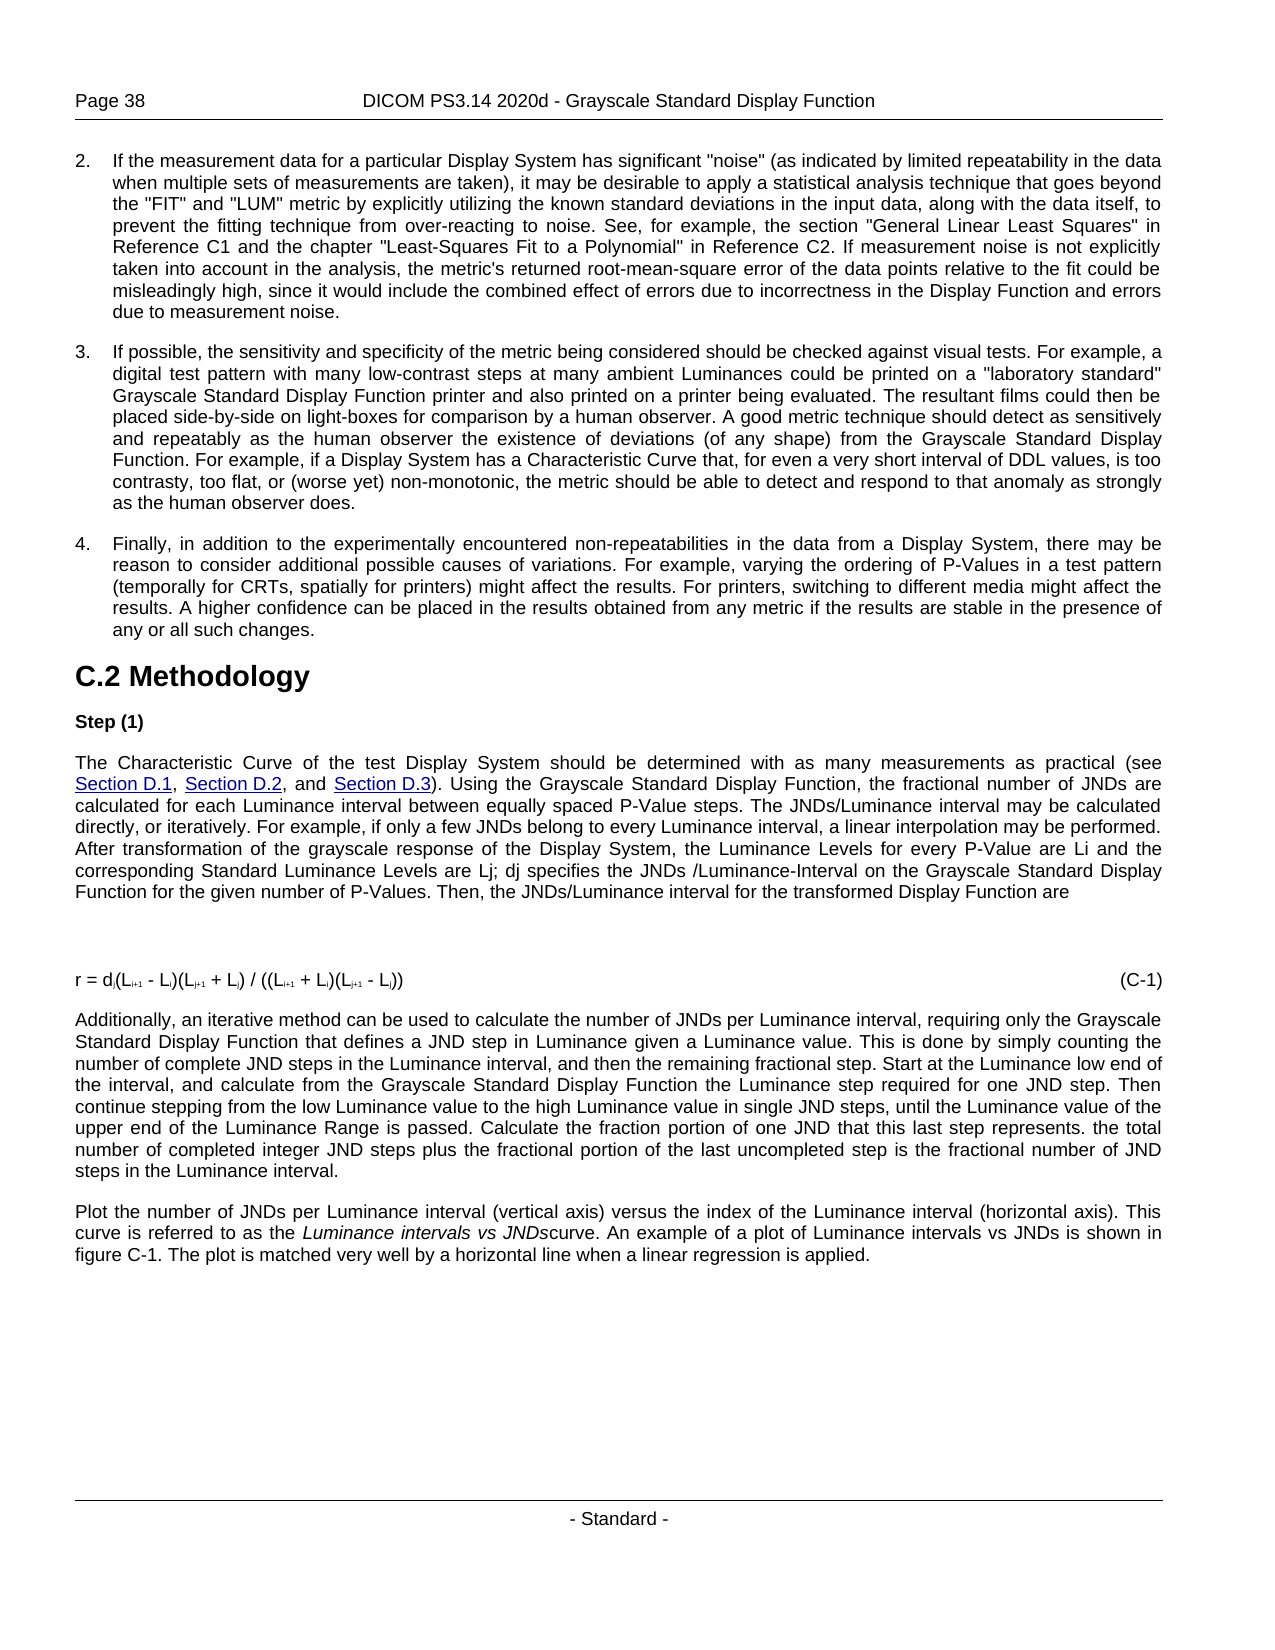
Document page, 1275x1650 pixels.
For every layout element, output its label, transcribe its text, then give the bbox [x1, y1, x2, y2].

text Additionally, an iterative method can be used to calculate the number of JNDs per Luminance interval, requiring only the Grayscale Standard Display Function that defines a JND step in Luminance given a Luminance value. This is done by simply counting the number of complete JND steps in the Luminance interval, and then the remaining fractional step. Start at the Luminance low end of the interval, and calculate from the Grayscale Standard Display Function the Luminance step required for one JND step. Then continue stepping from the low Luminance value to the high Luminance value in single JND steps, until the Luminance value of the upper end of the Luminance Range is passed. Calculate the fraction portion of one JND that this last step represents. the total number of completed integer JND steps plus the fractional portion of the last uncompleted step is the fractional number of JND steps in the Luminance interval. [75, 1009, 1162, 1182]
table_header r = dj(Li+1 - Li)(Lj+1 + Lj) / ((Li+1 + Li)(Lj+1 - Lj)) [75, 969, 1094, 990]
text The Characteristic Curve of the test Display System should be determined with as many measurements as practical (see Section D.1, Section D.2, and Section D.3). Using the Grayscale Standard Display Function, the fractional number of JNDs are calculated for each Luminance interval between equally spaced P-Value steps. The JNDs/Luminance interval may be calculated directly, or iteratively. For example, if only a few JNDs belong to every Luminance interval, a linear interpolation may be performed. After transformation of the grayscale response of the Display System, the Luminance Levels for every P-Value are Li and the corresponding Standard Luminance Levels are Lj; dj specifies the JNDs /Luminance-Interval on the Grayscale Standard Display Function for the given number of P-Values. Then, the JNDs/Luminance interval for the transformed Display Function are [75, 752, 1162, 903]
text 3. If possible, the sensitivity and specificity of the metric being considered should be checked against visual tests. For example, a digital test pattern with many low-contrast steps at many ambient Luminances could be printed on a "laboratory standard" Grayscale Standard Display Function printer and also printed on a printer being evaluated. The resultant films could then be placed side-by-side on light-boxes for comparison by a human observer. A good metric technique should detect as sensitively and repeatably as the human observer the existence of deviations (of any shape) from the Grayscale Standard Display Function. For example, if a Display System has a Characteristic Curve that, for even a very short interval of DDL values, is too contrasty, too flat, or (worse yet) non-monotonic, the metric should be able to detect and respond to that anomaly as strongly as the human observer does. [75, 341, 1162, 514]
text Step (1) [75, 711, 1162, 733]
text 4. Finally, in addition to the experimentally encountered non-repeatabilities in the data from a Display System, there may be reason to consider additional possible causes of variations. For example, varying the ordering of P-Values in a test pattern (temporally for CRTs, spatially for printers) might affect the results. For printers, switching to different media might affect the results. A higher confidence can be placed in the results obtained from any metric if the results are stable in the presence of any or all such changes. [75, 532, 1162, 640]
text Plot the number of JNDs per Luminance interval (vertical axis) versus the index of the Luminance interval (horizontal axis). This curve is referred to as the Luminance intervals vs JNDscurve. An example of a plot of Luminance intervals vs JNDs is shown in figure C-1. The plot is matched very well by a horizontal line when a linear regression is applied. [75, 1200, 1162, 1265]
text 2. If the measurement data for a particular Display System has significant "noise" (as indicated by limited repeatability in the data when multiple sets of measurements are taken), it may be desirable to apply a statistical analysis technique that goes beyond the "FIT" and "LUM" metric by explicitly utilizing the known standard deviations in the input data, along with the data itself, to prevent the fitting technique from over-reacting to noise. See, for example, the section "General Linear Least Squares" in Reference C1 and the chapter "Least-Squares Fit to a Polynomial" in Reference C2. If measurement noise is not explicitly taken into account in the analysis, the metric's returned root-mean-square error of the data points relative to the fit could be misleadingly high, since it would include the combined effect of errors due to incorrectness in the Display Function and errors due to measurement noise. [75, 150, 1162, 322]
text C.2 Methodology [75, 659, 1162, 693]
table_header (C-1) [1095, 969, 1162, 990]
